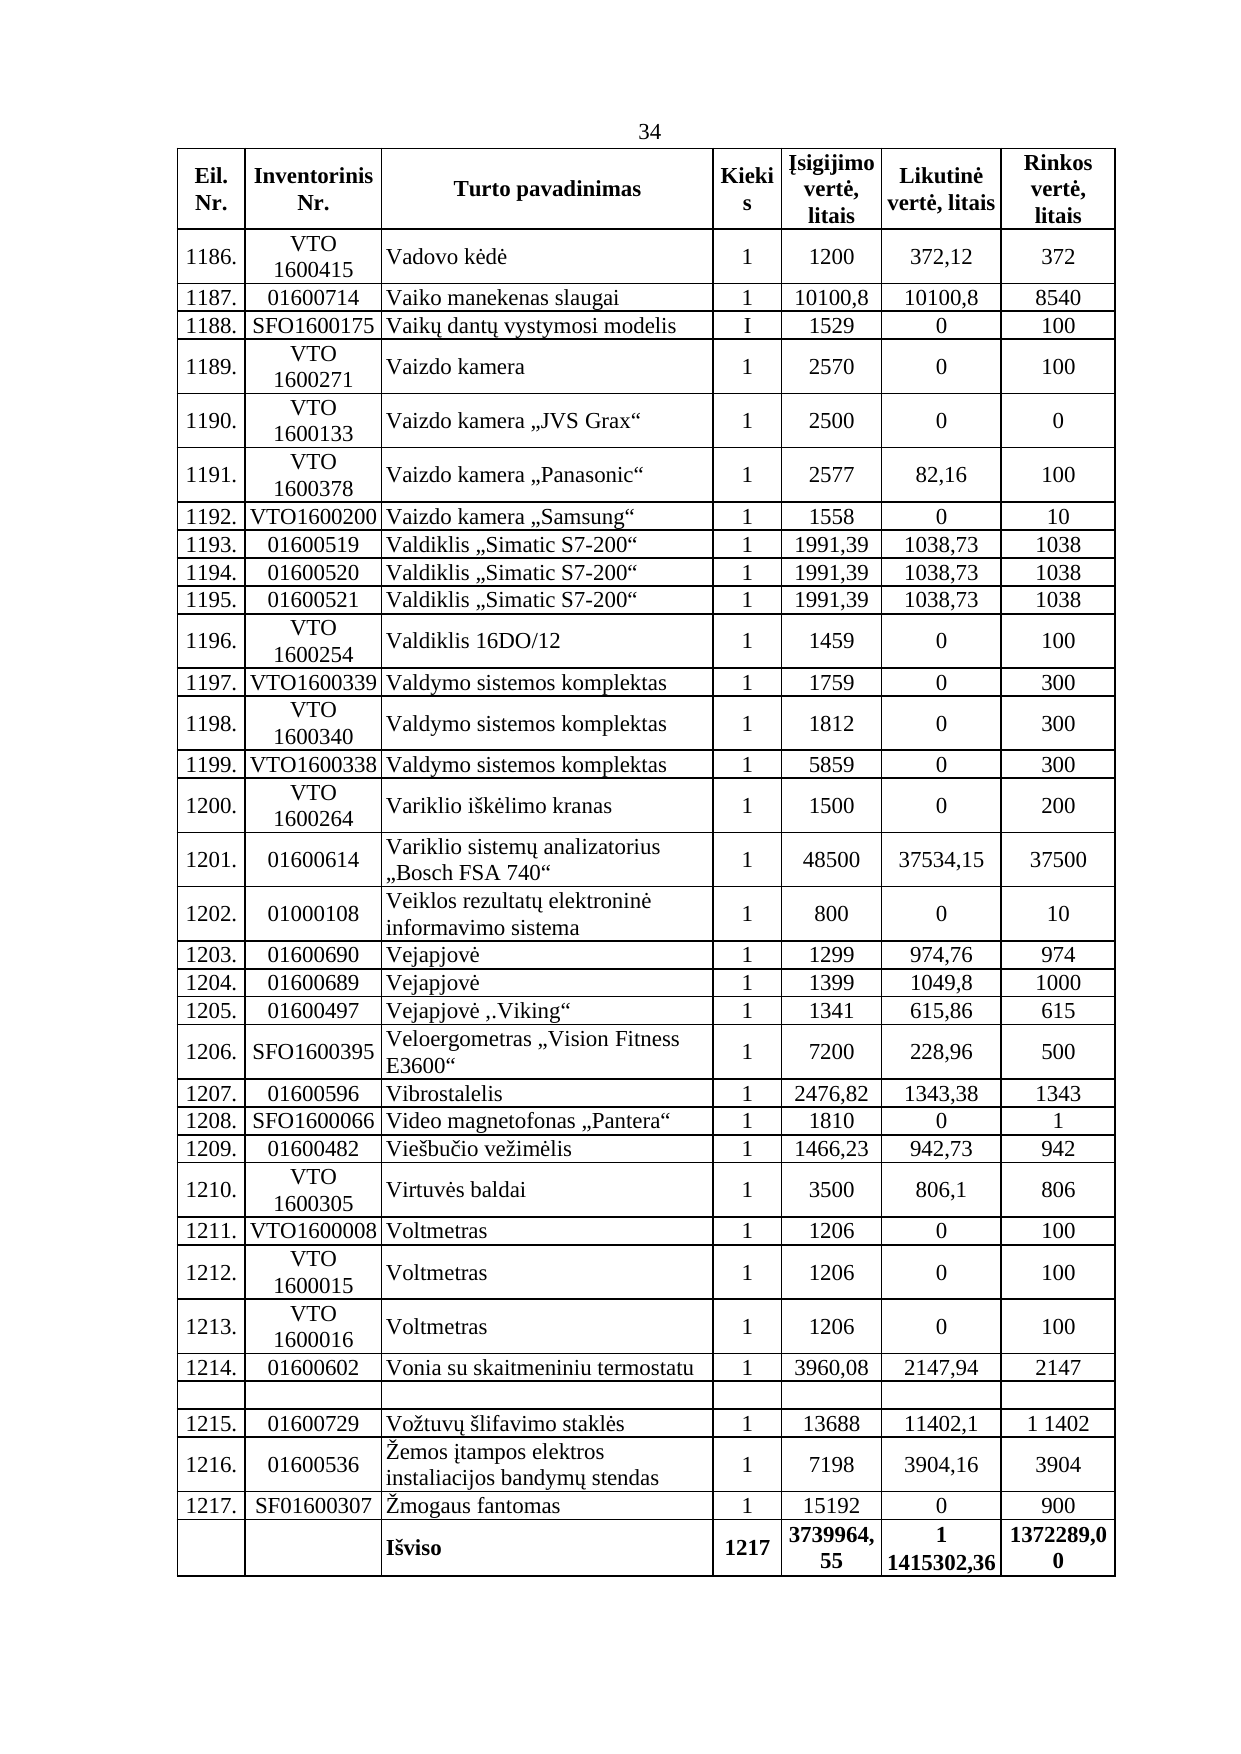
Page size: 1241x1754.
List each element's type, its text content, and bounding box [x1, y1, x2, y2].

table_cell 1187. [178, 284, 244, 310]
table_cell Valdiklis „Simatic S7-200“ [382, 587, 712, 613]
table_cell 1209. [178, 1136, 244, 1162]
table_cell Vejapjovė [382, 942, 712, 968]
table_cell VTO 1600133 [246, 394, 381, 447]
table_cell 1215. [178, 1410, 244, 1436]
table_cell 1299 [782, 942, 881, 968]
table_cell 974 [1002, 942, 1114, 968]
table_cell VTO 1600264 [246, 779, 381, 831]
table_cell 1205. [178, 997, 244, 1024]
table_cell 1186. [178, 230, 244, 282]
table_cell 1 [714, 1025, 781, 1078]
table_cell 01600520 [246, 559, 381, 585]
table_cell I [714, 312, 781, 338]
table_cell SF01600307 [246, 1492, 381, 1518]
table_cell 900 [1002, 1492, 1114, 1518]
table_cell [178, 1520, 244, 1575]
table_cell 372 [1002, 230, 1114, 282]
table_cell 1038 [1002, 587, 1114, 613]
table_cell 100 [1002, 340, 1114, 393]
table_cell 1206 [782, 1246, 881, 1298]
table_cell 0 [882, 1300, 1000, 1352]
table_cell [382, 1382, 712, 1408]
table_cell 300 [1002, 669, 1114, 695]
table_cell VTO 1600340 [246, 697, 381, 749]
table_cell 0 [882, 615, 1000, 667]
table_cell 3904,16 [882, 1438, 1000, 1491]
table_cell 1 [714, 833, 781, 886]
table_cell Valdiklis 16DO/12 [382, 615, 712, 667]
table_cell 1 [714, 340, 781, 393]
table_cell 37500 [1002, 833, 1114, 886]
table_cell 1 [1002, 1108, 1114, 1134]
table_cell Vonia su skaitmeniniu termostatu [382, 1354, 712, 1380]
table_cell 615,86 [882, 997, 1000, 1024]
table_cell 1191. [178, 448, 244, 501]
table_cell 0 [882, 312, 1000, 338]
table_cell VTO1600338 [246, 751, 381, 777]
table_cell 1 [714, 448, 781, 501]
table_cell 1459 [782, 615, 881, 667]
table_cell 10 [1002, 887, 1114, 940]
table_header Turto pavadinimas [382, 149, 712, 228]
table_cell 10100,8 [882, 284, 1000, 310]
table_cell 0 [882, 1492, 1000, 1518]
table_header Likutinė vertė, litais [882, 149, 1000, 228]
table_cell Voltmetras [382, 1300, 712, 1352]
table_cell 0 [882, 394, 1000, 447]
table_cell Valdymo sistemos komplektas [382, 751, 712, 777]
table_cell 1192. [178, 503, 244, 529]
table_cell 300 [1002, 751, 1114, 777]
table_cell 10100,8 [782, 284, 881, 310]
table_cell 1210. [178, 1163, 244, 1216]
table_cell [246, 1520, 381, 1575]
table_cell 1 [714, 942, 781, 968]
table_cell 1 [714, 997, 781, 1024]
table_cell 0 [882, 503, 1000, 529]
table_cell 1 [714, 1354, 781, 1380]
table_cell 1038,73 [882, 531, 1000, 557]
table_cell 100 [1002, 448, 1114, 501]
table_cell 1 [714, 1438, 781, 1491]
table_cell 2147,94 [882, 1354, 1000, 1380]
table_cell 1190. [178, 394, 244, 447]
table_cell 1 [714, 1218, 781, 1244]
table_header Įsigijimo vertė, litais [782, 149, 881, 228]
table_cell 01600602 [246, 1354, 381, 1380]
table_header Rinkos vertė, litais [1002, 149, 1114, 228]
table_cell 5859 [782, 751, 881, 777]
table_cell SFO1600066 [246, 1108, 381, 1134]
table_cell VTO 1600378 [246, 448, 381, 501]
table_cell 7200 [782, 1025, 881, 1078]
table_cell 1217. [178, 1492, 244, 1518]
table_cell 1200 [782, 230, 881, 282]
table_cell 1189. [178, 340, 244, 393]
table_cell 1196. [178, 615, 244, 667]
table_cell 806,1 [882, 1163, 1000, 1216]
table_cell 01600521 [246, 587, 381, 613]
table_cell Išviso [382, 1520, 712, 1575]
table_cell 1 [714, 1108, 781, 1134]
table_cell 1529 [782, 312, 881, 338]
table_cell 1000 [1002, 970, 1114, 996]
table_cell 1206. [178, 1025, 244, 1078]
table_cell 1195. [178, 587, 244, 613]
table_cell 1 [714, 1300, 781, 1352]
table_cell 1991,39 [782, 587, 881, 613]
table_cell 13688 [782, 1410, 881, 1436]
table_cell Valdiklis „Simatic S7-200“ [382, 559, 712, 585]
table_cell 1197. [178, 669, 244, 695]
table_cell 1 [714, 531, 781, 557]
table_cell 1 [714, 970, 781, 996]
table_cell 01600536 [246, 1438, 381, 1491]
table_cell VTO1600200 [246, 503, 381, 529]
table_cell 8540 [1002, 284, 1114, 310]
table_cell 01000108 [246, 887, 381, 940]
table_cell 1 [714, 284, 781, 310]
table_cell Valdymo sistemos komplektas [382, 669, 712, 695]
table_cell Variklio iškėlimo kranas [382, 779, 712, 831]
table_cell Veiklos rezultatų elektroninė informavimo sistema [382, 887, 712, 940]
table_cell SFO1600395 [246, 1025, 381, 1078]
table_cell 1216. [178, 1438, 244, 1491]
table_cell 1558 [782, 503, 881, 529]
table_cell 1206 [782, 1300, 881, 1352]
table_cell Vejapjovė ,.Viking“ [382, 997, 712, 1024]
table_cell 0 [882, 1108, 1000, 1134]
table_cell 1208. [178, 1108, 244, 1134]
table_cell 806 [1002, 1163, 1114, 1216]
table_cell 1343,38 [882, 1080, 1000, 1106]
table_cell 1 [714, 1492, 781, 1518]
table_cell 372,12 [882, 230, 1000, 282]
table_cell 1038 [1002, 531, 1114, 557]
table_cell [882, 1382, 1000, 1408]
table_cell 1206 [782, 1218, 881, 1244]
table_cell 1199. [178, 751, 244, 777]
table_cell 1 1415302,36 [882, 1520, 1000, 1575]
table_cell VTO1600008 [246, 1218, 381, 1244]
table_cell 1341 [782, 997, 881, 1024]
table_cell Veloergometras „Vision Fitness E3600“ [382, 1025, 712, 1078]
table_cell 0 [882, 697, 1000, 749]
table_cell 200 [1002, 779, 1114, 831]
table_cell 01600482 [246, 1136, 381, 1162]
table_cell 0 [882, 779, 1000, 831]
table_cell Vaizdo kamera „Samsung“ [382, 503, 712, 529]
table_cell 1 [714, 587, 781, 613]
table_cell 1 [714, 779, 781, 831]
table_cell 2476,82 [782, 1080, 881, 1106]
table_cell [1002, 1382, 1114, 1408]
table_cell 15192 [782, 1492, 881, 1518]
table_cell 01600714 [246, 284, 381, 310]
table_cell 1200. [178, 779, 244, 831]
table_cell 3739964,55 [782, 1520, 881, 1575]
table_cell 1213. [178, 1300, 244, 1352]
table_cell 1201. [178, 833, 244, 886]
table_cell Vejapjovė [382, 970, 712, 996]
table_cell 1198. [178, 697, 244, 749]
table_cell Voltmetras [382, 1246, 712, 1298]
table_cell 1 1402 [1002, 1410, 1114, 1436]
table_cell VTO 1600016 [246, 1300, 381, 1352]
table_cell 01600497 [246, 997, 381, 1024]
table_cell 1 [714, 751, 781, 777]
table_cell 1038,73 [882, 559, 1000, 585]
table_cell Vaizdo kamera [382, 340, 712, 393]
table_cell Žemos įtampos elektros instaliacijos bandymų stendas [382, 1438, 712, 1491]
table_cell 0 [1002, 394, 1114, 447]
table_cell 1991,39 [782, 531, 881, 557]
table_cell 1 [714, 230, 781, 282]
table_cell 01600690 [246, 942, 381, 968]
table_cell Video magnetofonas „Pantera“ [382, 1108, 712, 1134]
table_cell VTO 1600415 [246, 230, 381, 282]
table_cell VTO1600339 [246, 669, 381, 695]
table_cell 1 [714, 394, 781, 447]
table_cell 2570 [782, 340, 881, 393]
table_cell 1 [714, 1163, 781, 1216]
table_cell 228,96 [882, 1025, 1000, 1078]
table_cell 48500 [782, 833, 881, 886]
table_cell 1 [714, 1080, 781, 1106]
table_cell 1343 [1002, 1080, 1114, 1106]
table_cell 1 [714, 559, 781, 585]
table_cell SFO1600175 [246, 312, 381, 338]
table_cell 1 [714, 503, 781, 529]
table_cell 1217 [714, 1520, 781, 1575]
table_cell 100 [1002, 615, 1114, 667]
table_header Kiekis [714, 149, 781, 228]
table_cell 3904 [1002, 1438, 1114, 1491]
table_cell 1 [714, 669, 781, 695]
table_cell 2147 [1002, 1354, 1114, 1380]
table_cell 01600596 [246, 1080, 381, 1106]
table_header Inventorinis Nr. [246, 149, 381, 228]
table_cell 1 [714, 1410, 781, 1436]
table_cell 1759 [782, 669, 881, 695]
table_cell 0 [882, 340, 1000, 393]
table_cell 942,73 [882, 1136, 1000, 1162]
table_cell 1194. [178, 559, 244, 585]
table_cell 100 [1002, 1218, 1114, 1244]
table_cell 37534,15 [882, 833, 1000, 886]
table_cell 1 [714, 887, 781, 940]
table_cell 1038,73 [882, 587, 1000, 613]
table_cell 1399 [782, 970, 881, 996]
table_cell 0 [882, 751, 1000, 777]
table_cell Virtuvės baldai [382, 1163, 712, 1216]
table_cell Vaizdo kamera „JVS Grax“ [382, 394, 712, 447]
table_cell 2500 [782, 394, 881, 447]
table_cell 1214. [178, 1354, 244, 1380]
table_cell Vaiko manekenas slaugai [382, 284, 712, 310]
table_cell 1202. [178, 887, 244, 940]
table_cell 1500 [782, 779, 881, 831]
table_cell 1 [714, 1136, 781, 1162]
table_header Eil. Nr. [178, 149, 244, 228]
table_cell 800 [782, 887, 881, 940]
table_cell 11402,1 [882, 1410, 1000, 1436]
table_cell 2577 [782, 448, 881, 501]
table_cell 0 [882, 1246, 1000, 1298]
table_cell VTO 1600254 [246, 615, 381, 667]
table_cell 1038 [1002, 559, 1114, 585]
table_cell [782, 1382, 881, 1408]
table_cell 500 [1002, 1025, 1114, 1078]
table_cell 300 [1002, 697, 1114, 749]
table_cell 1207. [178, 1080, 244, 1106]
table_cell [246, 1382, 381, 1408]
table_cell Variklio sistemų analizatorius „Bosch FSA 740“ [382, 833, 712, 886]
table_cell VTO 1600305 [246, 1163, 381, 1216]
table_cell 1 [714, 1246, 781, 1298]
table_cell 1466,23 [782, 1136, 881, 1162]
table_cell 942 [1002, 1136, 1114, 1162]
table_cell 3500 [782, 1163, 881, 1216]
table_cell 1049,8 [882, 970, 1000, 996]
table_cell Žmogaus fantomas [382, 1492, 712, 1518]
table_cell 615 [1002, 997, 1114, 1024]
table_cell Vibrostalelis [382, 1080, 712, 1106]
table_cell Vožtuvų šlifavimo staklės [382, 1410, 712, 1436]
table_cell 1810 [782, 1108, 881, 1134]
table_cell 01600689 [246, 970, 381, 996]
table_cell Vadovo kėdė [382, 230, 712, 282]
table_cell 974,76 [882, 942, 1000, 968]
table_cell 01600519 [246, 531, 381, 557]
table_cell Valdymo sistemos komplektas [382, 697, 712, 749]
table_cell [714, 1382, 781, 1408]
table_cell 82,16 [882, 448, 1000, 501]
table_cell 01600729 [246, 1410, 381, 1436]
table_cell 1188. [178, 312, 244, 338]
table_cell 1991,39 [782, 559, 881, 585]
table_cell 1 [714, 615, 781, 667]
table_cell 1204. [178, 970, 244, 996]
table_cell 0 [882, 887, 1000, 940]
table_cell 7198 [782, 1438, 881, 1491]
table_cell Viešbučio vežimėlis [382, 1136, 712, 1162]
table_cell 01600614 [246, 833, 381, 886]
table_cell VTO 1600015 [246, 1246, 381, 1298]
table_cell 100 [1002, 1246, 1114, 1298]
table_cell Vaikų dantų vystymosi modelis [382, 312, 712, 338]
table_cell VTO 1600271 [246, 340, 381, 393]
table_cell Voltmetras [382, 1218, 712, 1244]
table_cell Valdiklis „Simatic S7-200“ [382, 531, 712, 557]
table_cell 1211. [178, 1218, 244, 1244]
table_cell 0 [882, 669, 1000, 695]
table_cell 3960,08 [782, 1354, 881, 1380]
table_cell 1193. [178, 531, 244, 557]
table_cell 1 [714, 697, 781, 749]
table_cell 100 [1002, 312, 1114, 338]
table_cell 1203. [178, 942, 244, 968]
table_cell 10 [1002, 503, 1114, 529]
table_cell 1372289,00 [1002, 1520, 1114, 1575]
table_cell [178, 1382, 244, 1408]
table_cell 1812 [782, 697, 881, 749]
table_cell Vaizdo kamera „Panasonic“ [382, 448, 712, 501]
table_cell 0 [882, 1218, 1000, 1244]
table_cell 1212. [178, 1246, 244, 1298]
table_cell 100 [1002, 1300, 1114, 1352]
